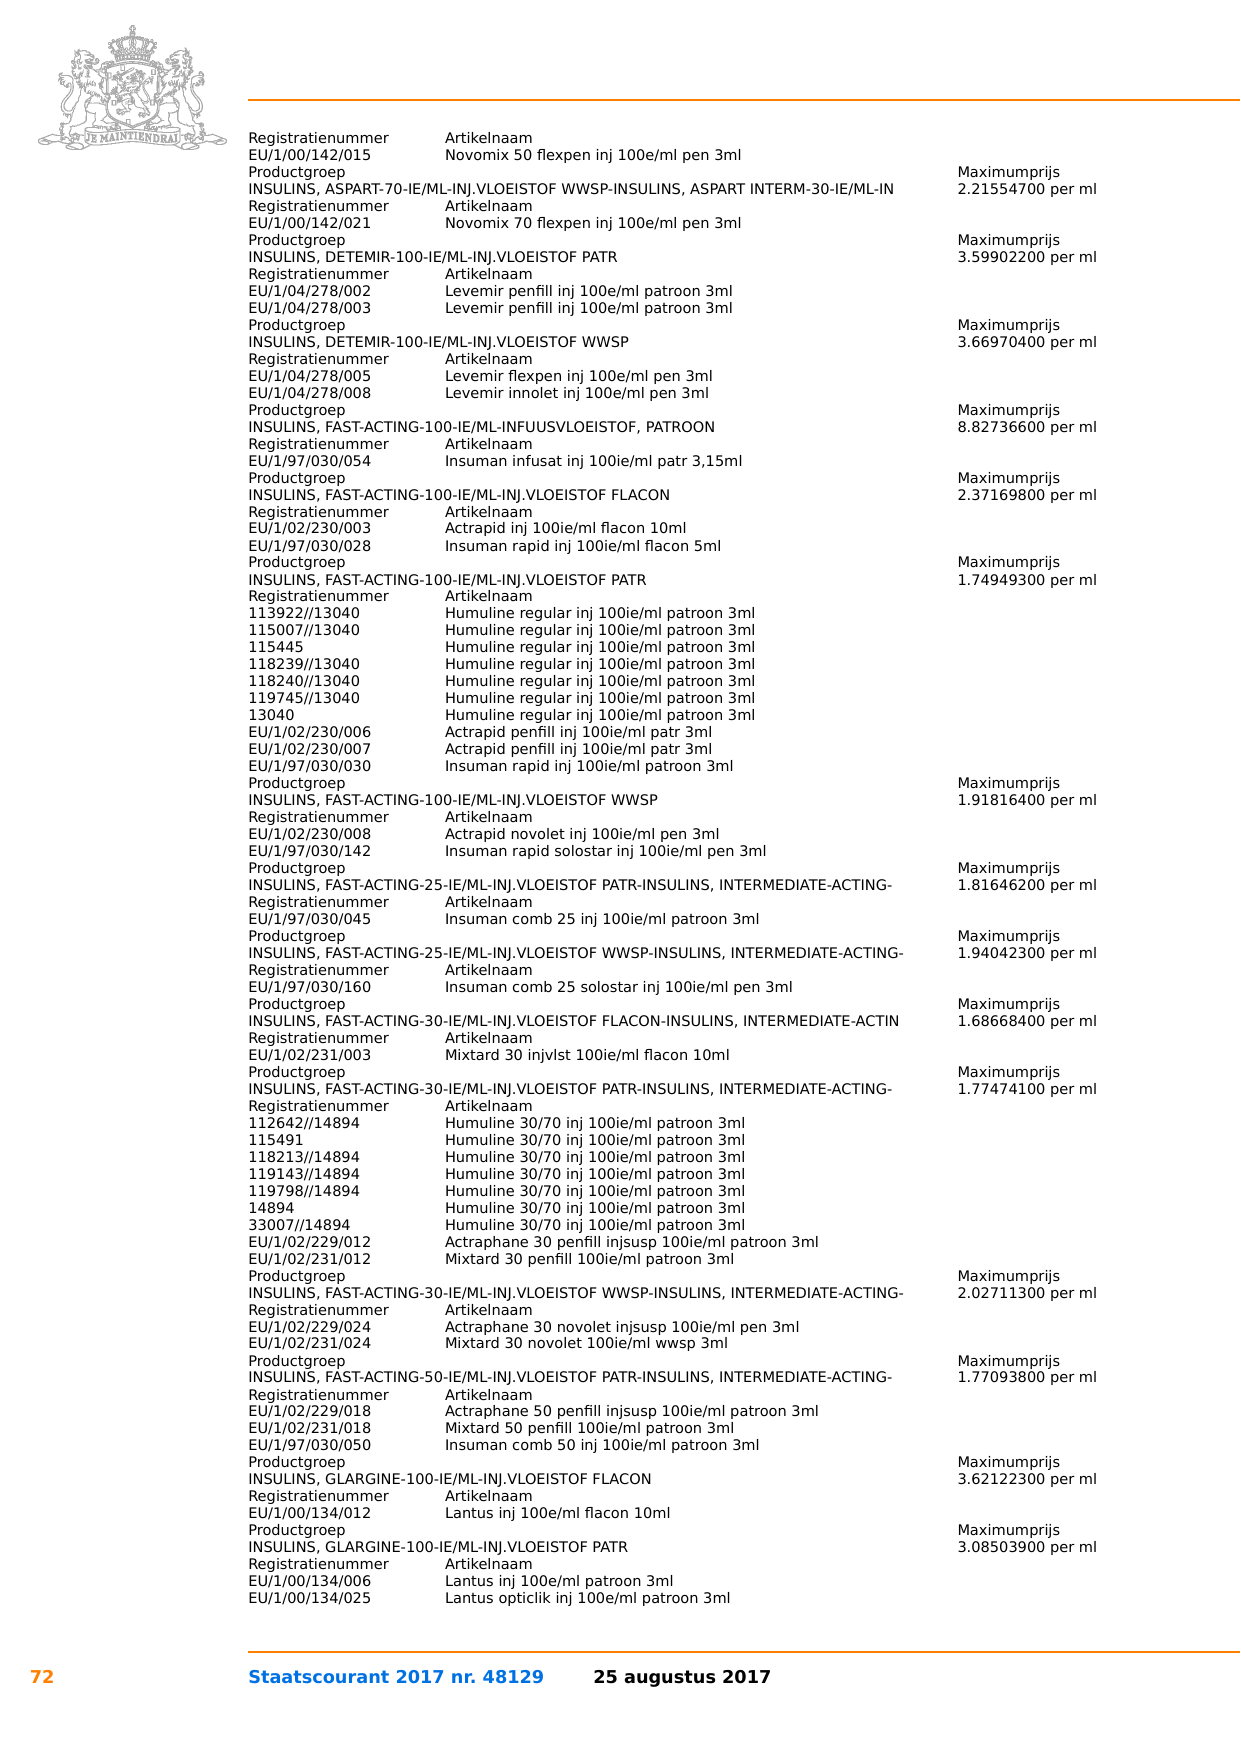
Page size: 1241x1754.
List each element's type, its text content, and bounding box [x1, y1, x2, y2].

table_cell [951, 368, 1163, 384]
table_cell Artikelnaam [439, 198, 951, 215]
table_cell [951, 1301, 1163, 1318]
table_cell [951, 538, 1163, 554]
table_cell [439, 554, 951, 571]
table_cell EU/1/02/229/012 [248, 1234, 439, 1251]
table_cell [951, 758, 1163, 775]
table_cell Artikelnaam [439, 1098, 951, 1115]
table_cell EU/1/02/229/018 [248, 1403, 439, 1420]
table_cell Registratienummer [248, 894, 439, 911]
table_cell Registratienummer [248, 962, 439, 979]
table_cell Maximumprijs [951, 928, 1163, 945]
table_cell INSULINS, FAST-ACTING-100-IE/ML-INFUUSVLOEISTOF, PATROON [248, 419, 951, 436]
table_cell Registratienummer [248, 1386, 439, 1403]
table_cell Maximumprijs [951, 1064, 1163, 1081]
table_cell 1.77093800 per ml [951, 1369, 1163, 1386]
table_cell 115445 [248, 639, 439, 656]
table_cell Maximumprijs [951, 1454, 1163, 1471]
table_cell INSULINS, FAST-ACTING-25-IE/ML-INJ.VLOEISTOF PATR-INSULINS, INTERMEDIATE-ACTING- [248, 877, 951, 894]
table_cell Productgroep [248, 1353, 439, 1369]
table_cell [951, 351, 1163, 368]
table_cell [439, 470, 951, 486]
table_cell [951, 843, 1163, 860]
table_cell INSULINS, FAST-ACTING-100-IE/ML-INJ.VLOEISTOF FLACON [248, 486, 951, 503]
table_cell [951, 639, 1163, 656]
table_cell [951, 894, 1163, 911]
table_cell Registratienummer [248, 1098, 439, 1115]
table_cell Insuman comb 50 inj 100ie/ml patroon 3ml [439, 1437, 951, 1454]
table_cell 1.68668400 per ml [951, 1013, 1163, 1030]
table_cell EU/1/97/030/028 [248, 538, 439, 554]
table_cell Insuman rapid inj 100ie/ml flacon 5ml [439, 538, 951, 554]
table_cell [951, 266, 1163, 283]
table_cell Productgroep [248, 928, 439, 945]
table_cell [951, 673, 1163, 690]
table_cell [951, 690, 1163, 707]
table_cell 3.62122300 per ml [951, 1471, 1163, 1488]
table_cell [951, 1200, 1163, 1217]
table_cell Levemir flexpen inj 100e/ml pen 3ml [439, 368, 951, 384]
table_cell Insuman rapid solostar inj 100ie/ml pen 3ml [439, 843, 951, 860]
table_cell Mixtard 50 penfill 100ie/ml patroon 3ml [439, 1420, 951, 1437]
table_cell Humuline regular inj 100ie/ml patroon 3ml [439, 639, 951, 656]
table_cell [439, 402, 951, 418]
table_cell 119798//14894 [248, 1183, 439, 1199]
table_cell EU/1/00/142/021 [248, 215, 439, 232]
table_cell [951, 1437, 1163, 1454]
table_cell [951, 741, 1163, 758]
table_cell [951, 1556, 1163, 1573]
table_cell EU/1/97/030/050 [248, 1437, 439, 1454]
table_cell INSULINS, FAST-ACTING-100-IE/ML-INJ.VLOEISTOF WWSP [248, 792, 951, 809]
table_cell Productgroep [248, 554, 439, 571]
table_cell Maximumprijs [951, 1353, 1163, 1369]
table_cell [951, 1590, 1163, 1607]
table_cell Actraphane 30 novolet injsusp 100ie/ml pen 3ml [439, 1319, 951, 1335]
table_cell INSULINS, GLARGINE-100-IE/ML-INJ.VLOEISTOF PATR [248, 1539, 951, 1556]
table_cell Humuline 30/70 inj 100ie/ml patroon 3ml [439, 1217, 951, 1233]
table_cell 1.81646200 per ml [951, 877, 1163, 894]
table_cell [951, 1149, 1163, 1166]
table_cell INSULINS, FAST-ACTING-100-IE/ML-INJ.VLOEISTOF PATR [248, 571, 951, 588]
table_cell [951, 826, 1163, 843]
table_cell 33007//14894 [248, 1217, 439, 1233]
table_cell Artikelnaam [439, 436, 951, 452]
table_cell Productgroep [248, 402, 439, 418]
table_cell [951, 809, 1163, 826]
table_cell Humuline 30/70 inj 100ie/ml patroon 3ml [439, 1166, 951, 1183]
table_cell [951, 1098, 1163, 1115]
table_cell 118213//14894 [248, 1149, 439, 1166]
table_cell [439, 996, 951, 1013]
picture [38, 25, 227, 150]
table_cell [951, 1030, 1163, 1047]
table_cell Registratienummer [248, 130, 439, 147]
table_cell [951, 1132, 1163, 1149]
table_cell Maximumprijs [951, 470, 1163, 486]
table_cell 14894 [248, 1200, 439, 1217]
table_cell Registratienummer [248, 266, 439, 283]
table_cell INSULINS, DETEMIR-100-IE/ML-INJ.VLOEISTOF WWSP [248, 334, 951, 351]
table_cell Maximumprijs [951, 164, 1163, 181]
table_cell Mixtard 30 injvlst 100ie/ml flacon 10ml [439, 1047, 951, 1064]
table_cell Humuline regular inj 100ie/ml patroon 3ml [439, 605, 951, 622]
table_cell [951, 707, 1163, 724]
table_cell [951, 453, 1163, 469]
table_cell Productgroep [248, 164, 439, 181]
table_cell Artikelnaam [439, 1301, 951, 1318]
table_cell Maximumprijs [951, 1522, 1163, 1539]
table_cell EU/1/04/278/003 [248, 300, 439, 317]
table_cell 1.77474100 per ml [951, 1081, 1163, 1098]
table_cell Registratienummer [248, 198, 439, 215]
table_cell INSULINS, FAST-ACTING-30-IE/ML-INJ.VLOEISTOF WWSP-INSULINS, INTERMEDIATE-ACTING- [248, 1285, 951, 1301]
table_cell 13040 [248, 707, 439, 724]
table_cell Artikelnaam [439, 894, 951, 911]
table_cell 3.59902200 per ml [951, 249, 1163, 266]
table_cell Humuline regular inj 100ie/ml patroon 3ml [439, 707, 951, 724]
table_cell Artikelnaam [439, 1488, 951, 1505]
table_cell Artikelnaam [439, 1030, 951, 1047]
table_cell EU/1/02/231/012 [248, 1251, 439, 1267]
table_cell Productgroep [248, 317, 439, 334]
table_cell [951, 1251, 1163, 1267]
table_cell [951, 656, 1163, 673]
table_cell 3.08503900 per ml [951, 1539, 1163, 1556]
table_cell Registratienummer [248, 1488, 439, 1505]
table_cell INSULINS, FAST-ACTING-25-IE/ML-INJ.VLOEISTOF WWSP-INSULINS, INTERMEDIATE-ACTING- [248, 945, 951, 962]
table_cell [439, 1454, 951, 1471]
table_cell INSULINS, DETEMIR-100-IE/ML-INJ.VLOEISTOF PATR [248, 249, 951, 266]
table_cell EU/1/00/134/025 [248, 1590, 439, 1607]
table_cell Registratienummer [248, 351, 439, 368]
table_cell Novomix 70 flexpen inj 100e/ml pen 3ml [439, 215, 951, 232]
table_cell EU/1/04/278/008 [248, 385, 439, 402]
table_cell EU/1/02/231/003 [248, 1047, 439, 1064]
table_cell Lantus inj 100e/ml patroon 3ml [439, 1573, 951, 1590]
table_cell Registratienummer [248, 1030, 439, 1047]
table_cell Registratienummer [248, 1556, 439, 1573]
table_cell Maximumprijs [951, 317, 1163, 334]
table_cell Productgroep [248, 1454, 439, 1471]
table_cell 2.37169800 per ml [951, 486, 1163, 503]
table_cell 118240//13040 [248, 673, 439, 690]
table_cell Humuline regular inj 100ie/ml patroon 3ml [439, 673, 951, 690]
table_cell [951, 215, 1163, 232]
table_cell [951, 385, 1163, 402]
table_cell [951, 622, 1163, 639]
table_cell Artikelnaam [439, 130, 951, 147]
table_cell [951, 1234, 1163, 1251]
table_cell 1.91816400 per ml [951, 792, 1163, 809]
table_cell Mixtard 30 penfill 100ie/ml patroon 3ml [439, 1251, 951, 1267]
table_cell [951, 436, 1163, 452]
table_cell EU/1/97/030/142 [248, 843, 439, 860]
table_cell 8.82736600 per ml [951, 419, 1163, 436]
table_cell Insuman comb 25 inj 100ie/ml patroon 3ml [439, 911, 951, 928]
table_cell EU/1/02/230/006 [248, 724, 439, 741]
table_cell Actraphane 30 penfill injsusp 100ie/ml patroon 3ml [439, 1234, 951, 1251]
table_cell INSULINS, GLARGINE-100-IE/ML-INJ.VLOEISTOF FLACON [248, 1471, 951, 1488]
table_cell EU/1/02/230/003 [248, 520, 439, 537]
table_cell [951, 1217, 1163, 1233]
table_cell [951, 1403, 1163, 1420]
table_cell Actrapid novolet inj 100ie/ml pen 3ml [439, 826, 951, 843]
table_cell [951, 1505, 1163, 1522]
table_cell 115491 [248, 1132, 439, 1149]
table_cell Productgroep [248, 775, 439, 792]
table_cell EU/1/04/278/002 [248, 283, 439, 300]
table_cell [951, 1386, 1163, 1403]
table_cell Maximumprijs [951, 1268, 1163, 1284]
table_cell 2.21554700 per ml [951, 181, 1163, 198]
table_cell [951, 911, 1163, 928]
table_cell EU/1/97/030/054 [248, 453, 439, 469]
table_cell Humuline 30/70 inj 100ie/ml patroon 3ml [439, 1132, 951, 1149]
table_cell [951, 1166, 1163, 1183]
table_cell Productgroep [248, 860, 439, 877]
table_cell EU/1/02/230/008 [248, 826, 439, 843]
table_cell 1.94042300 per ml [951, 945, 1163, 962]
table_cell Maximumprijs [951, 402, 1163, 418]
table_cell Insuman rapid inj 100ie/ml patroon 3ml [439, 758, 951, 775]
table_cell Artikelnaam [439, 1386, 951, 1403]
table_cell EU/1/02/230/007 [248, 741, 439, 758]
table_cell 118239//13040 [248, 656, 439, 673]
table_cell EU/1/97/030/045 [248, 911, 439, 928]
table_cell EU/1/97/030/160 [248, 979, 439, 996]
table_cell Artikelnaam [439, 351, 951, 368]
table_cell EU/1/02/231/024 [248, 1335, 439, 1352]
table_cell Registratienummer [248, 1301, 439, 1318]
table_cell Actrapid penfill inj 100ie/ml patr 3ml [439, 724, 951, 741]
table_cell INSULINS, FAST-ACTING-30-IE/ML-INJ.VLOEISTOF FLACON-INSULINS, INTERMEDIATE-ACTIN [248, 1013, 951, 1030]
table_cell 115007//13040 [248, 622, 439, 639]
table_cell Artikelnaam [439, 962, 951, 979]
table_cell EU/1/02/229/024 [248, 1319, 439, 1335]
table_cell Novomix 50 flexpen inj 100e/ml pen 3ml [439, 147, 951, 164]
table_cell [439, 317, 951, 334]
table_cell [439, 232, 951, 249]
table_cell [951, 300, 1163, 317]
table_cell [439, 928, 951, 945]
table_cell Actraphane 50 penfill injsusp 100ie/ml patroon 3ml [439, 1403, 951, 1420]
table_cell Productgroep [248, 996, 439, 1013]
table_cell Insuman comb 25 solostar inj 100ie/ml pen 3ml [439, 979, 951, 996]
table_cell EU/1/00/142/015 [248, 147, 439, 164]
table_cell 113922//13040 [248, 605, 439, 622]
table_cell Productgroep [248, 1064, 439, 1081]
table_cell Artikelnaam [439, 809, 951, 826]
table_cell Actrapid penfill inj 100ie/ml patr 3ml [439, 741, 951, 758]
table_cell 2.02711300 per ml [951, 1285, 1163, 1301]
table_cell [951, 130, 1163, 147]
table_cell 3.66970400 per ml [951, 334, 1163, 351]
table_cell Humuline 30/70 inj 100ie/ml patroon 3ml [439, 1115, 951, 1132]
table_cell Maximumprijs [951, 775, 1163, 792]
table_cell INSULINS, ASPART-70-IE/ML-INJ.VLOEISTOF WWSP-INSULINS, ASPART INTERM-30-IE/ML-IN [248, 181, 951, 198]
table_cell Mixtard 30 novolet 100ie/ml wwsp 3ml [439, 1335, 951, 1352]
table_cell [951, 1183, 1163, 1199]
table_cell Humuline 30/70 inj 100ie/ml patroon 3ml [439, 1200, 951, 1217]
table_cell Maximumprijs [951, 996, 1163, 1013]
table_cell [951, 1319, 1163, 1335]
table_cell Artikelnaam [439, 588, 951, 605]
table_cell Levemir innolet inj 100e/ml pen 3ml [439, 385, 951, 402]
table_cell [951, 588, 1163, 605]
table_cell [439, 1268, 951, 1284]
table_cell Registratienummer [248, 588, 439, 605]
table_cell Levemir penfill inj 100e/ml patroon 3ml [439, 283, 951, 300]
table_cell [951, 504, 1163, 520]
table_cell [951, 1047, 1163, 1064]
table_cell INSULINS, FAST-ACTING-50-IE/ML-INJ.VLOEISTOF PATR-INSULINS, INTERMEDIATE-ACTING- [248, 1369, 951, 1386]
table_cell EU/1/02/231/018 [248, 1420, 439, 1437]
table_cell [951, 1573, 1163, 1590]
table_cell [951, 962, 1163, 979]
table_cell EU/1/00/134/012 [248, 1505, 439, 1522]
table_cell [439, 1522, 951, 1539]
table_cell [951, 198, 1163, 215]
table_cell [951, 979, 1163, 996]
table_cell Insuman infusat inj 100ie/ml patr 3,15ml [439, 453, 951, 469]
table_cell EU/1/04/278/005 [248, 368, 439, 384]
table_cell [439, 1353, 951, 1369]
table_cell 112642//14894 [248, 1115, 439, 1132]
table_cell [951, 1420, 1163, 1437]
table_cell Humuline 30/70 inj 100ie/ml patroon 3ml [439, 1149, 951, 1166]
table_cell Registratienummer [248, 436, 439, 452]
table_cell Levemir penfill inj 100e/ml patroon 3ml [439, 300, 951, 317]
table_cell [951, 147, 1163, 164]
table_cell 1.74949300 per ml [951, 571, 1163, 588]
table_cell Productgroep [248, 1268, 439, 1284]
table_cell Productgroep [248, 1522, 439, 1539]
table_cell [951, 724, 1163, 741]
table_cell Humuline regular inj 100ie/ml patroon 3ml [439, 622, 951, 639]
table_cell Productgroep [248, 470, 439, 486]
table_cell 119745//13040 [248, 690, 439, 707]
table_cell Humuline regular inj 100ie/ml patroon 3ml [439, 656, 951, 673]
table_cell Productgroep [248, 232, 439, 249]
table_cell Maximumprijs [951, 232, 1163, 249]
table_cell [951, 283, 1163, 300]
table_cell 119143//14894 [248, 1166, 439, 1183]
table_cell EU/1/97/030/030 [248, 758, 439, 775]
table_cell Maximumprijs [951, 860, 1163, 877]
table_cell Lantus opticlik inj 100e/ml patroon 3ml [439, 1590, 951, 1607]
table_cell Artikelnaam [439, 1556, 951, 1573]
table_cell [951, 1488, 1163, 1505]
table_cell Registratienummer [248, 504, 439, 520]
table_cell [439, 860, 951, 877]
table_cell [951, 605, 1163, 622]
table_cell Humuline regular inj 100ie/ml patroon 3ml [439, 690, 951, 707]
table_cell Artikelnaam [439, 504, 951, 520]
table_cell EU/1/00/134/006 [248, 1573, 439, 1590]
table_cell INSULINS, FAST-ACTING-30-IE/ML-INJ.VLOEISTOF PATR-INSULINS, INTERMEDIATE-ACTING- [248, 1081, 951, 1098]
table_cell Registratienummer [248, 809, 439, 826]
table_cell [439, 164, 951, 181]
table_cell [439, 775, 951, 792]
table_cell Lantus inj 100e/ml flacon 10ml [439, 1505, 951, 1522]
table_cell Maximumprijs [951, 554, 1163, 571]
table_cell Artikelnaam [439, 266, 951, 283]
table_cell [951, 1335, 1163, 1352]
table_cell Humuline 30/70 inj 100ie/ml patroon 3ml [439, 1183, 951, 1199]
table_cell [439, 1064, 951, 1081]
table_cell [951, 520, 1163, 537]
table_cell Actrapid inj 100ie/ml flacon 10ml [439, 520, 951, 537]
table_cell [951, 1115, 1163, 1132]
